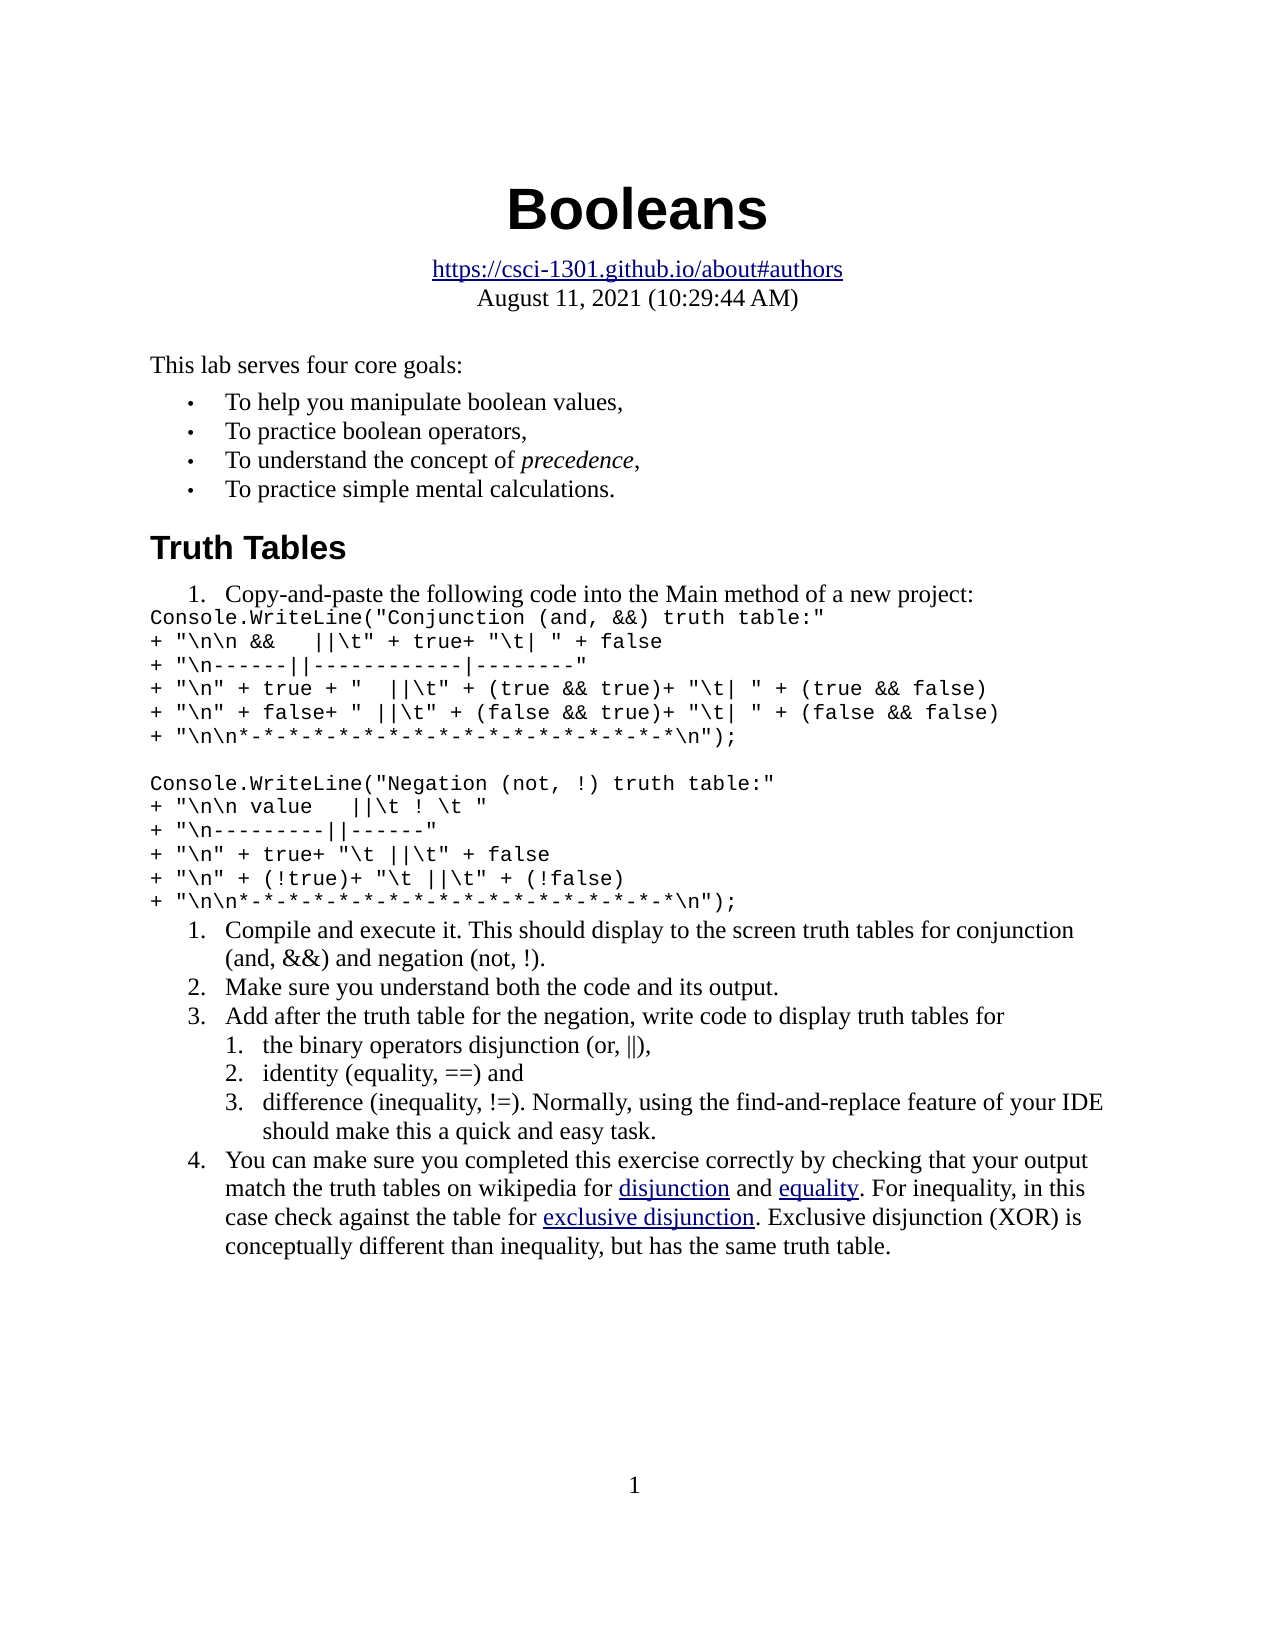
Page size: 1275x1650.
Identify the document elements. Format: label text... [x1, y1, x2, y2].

list To help you manipulate boolean values, [187, 387, 1125, 416]
text + "\n" + true+ "\t ||\t" + false [150, 844, 1125, 867]
text + "\n\n*-*-*-*-*-*-*-*-*-*-*-*-*-*-*-*-*-*\n"); [150, 891, 1125, 915]
list To understand the concept of precedence, [187, 445, 1125, 474]
text Console.WriteLine("Conjunction (and, &&) truth table:" [150, 607, 1125, 631]
list Add after the truth table for the negation, write code to display truth tables for [187, 1001, 1125, 1030]
text This lab serves four core goals: [150, 350, 1125, 378]
text + "\n" + true + " ||\t" + (true && true)+ "\t| " + (true && false) [150, 678, 1125, 702]
list Copy-and-paste the following code into the Main method of a new project: [187, 579, 1125, 607]
text August 11, 2021 (10:29:44 AM) [150, 283, 1125, 312]
text + "\n\n value ||\t ! \t " [150, 797, 1125, 820]
list identity (equality, ==) and [225, 1058, 1125, 1087]
list To practice boolean operators, [187, 416, 1125, 445]
list You can make sure you completed this exercise correctly by checking that your output match the truth tables on wikipedia for disjunction and equality. For inequality, in this case check against the table for exclusive disjunction. Exclusive disjunction (XOR) is conceptually different than inequality, but has the same truth table. [187, 1145, 1125, 1260]
text + "\n\n*-*-*-*-*-*-*-*-*-*-*-*-*-*-*-*-*-*\n"); [150, 726, 1125, 749]
list Compile and execute it. This should display to the screen truth tables for conjunction (and, &&) and negation (not, !). [187, 915, 1125, 972]
list Make sure you understand both the code and its output. [187, 972, 1125, 1001]
text + "\n\n && ||\t" + true+ "\t| " + false [150, 631, 1125, 655]
text https://csci-1301.github.io/about#authors [150, 254, 1125, 283]
text + "\n---------||------" [150, 820, 1125, 844]
text + "\n" + false+ " ||\t" + (false && true)+ "\t| " + (false && false) [150, 702, 1125, 726]
list difference (inequality, !=). Normally, using the find-and-replace feature of your IDE should make this a quick and easy task. [225, 1087, 1125, 1145]
text Console.WriteLine("Negation (not, !) truth table:" [150, 773, 1125, 797]
text + "\n" + (!true)+ "\t ||\t" + (!false) [150, 867, 1125, 891]
text + "\n------||------------|--------" [150, 655, 1125, 678]
title Booleans [150, 175, 1125, 242]
subtitle Truth Tables [150, 527, 1125, 566]
list To practice simple mental calculations. [187, 474, 1125, 502]
list the binary operators disjunction (or, ||), [225, 1030, 1125, 1058]
